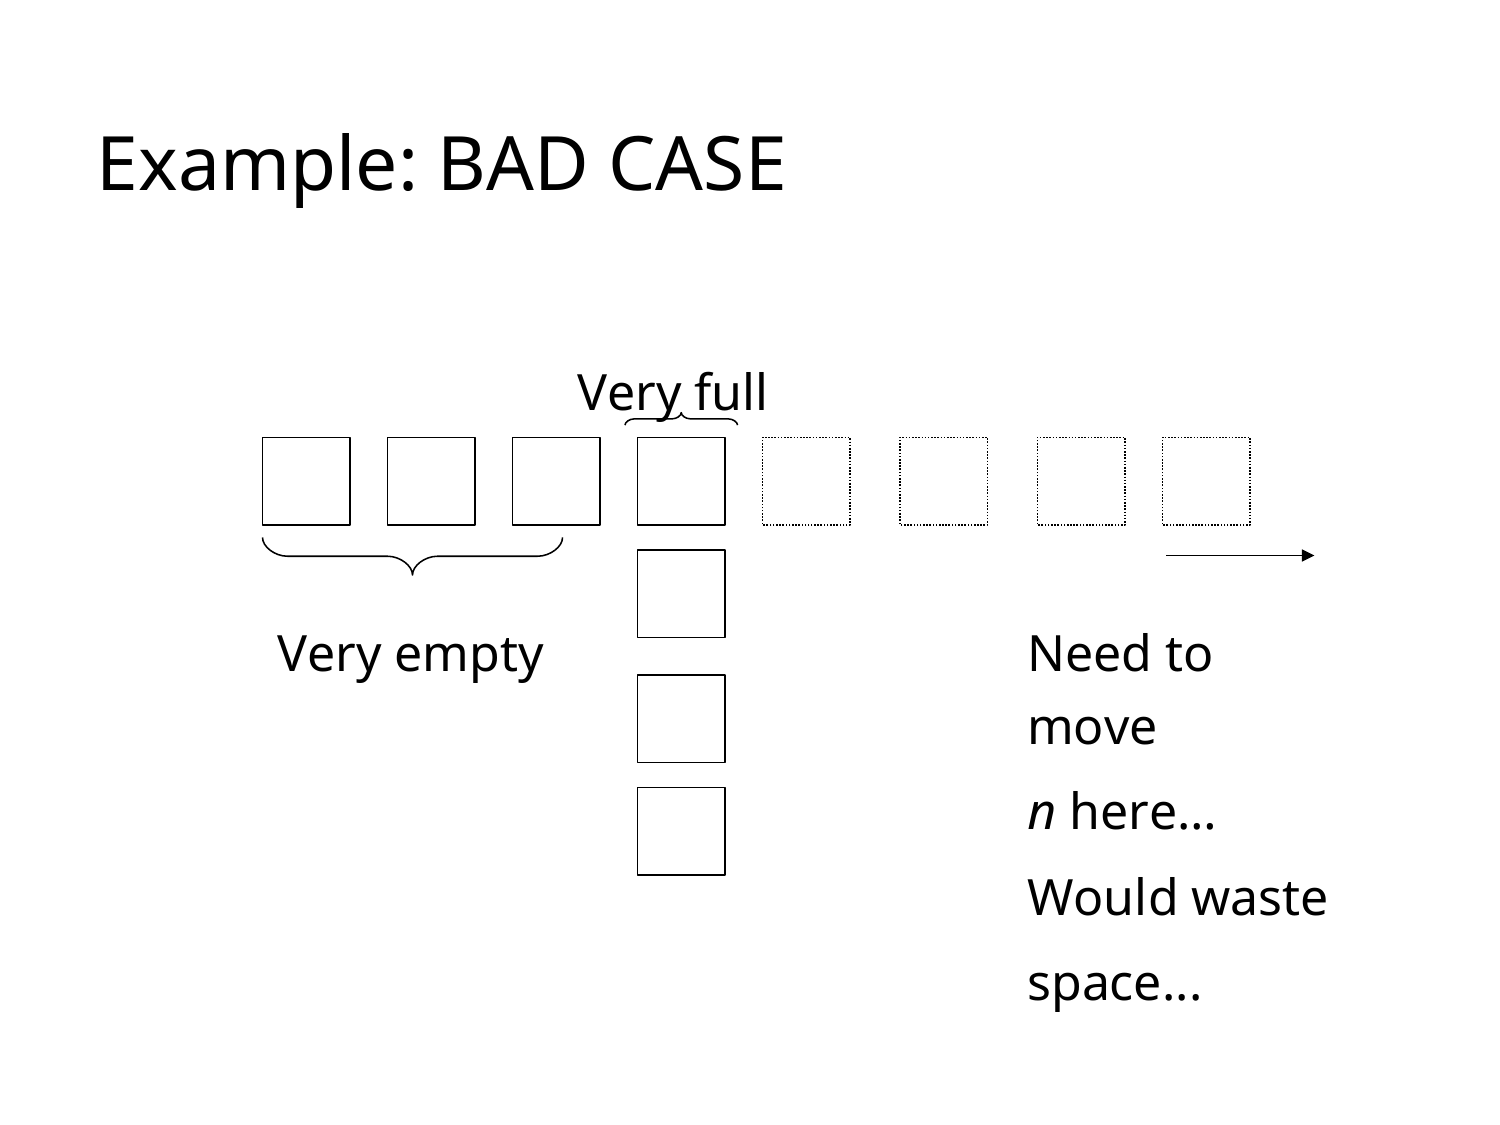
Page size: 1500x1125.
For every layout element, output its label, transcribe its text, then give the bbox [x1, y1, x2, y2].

text_box [637, 675, 726, 763]
text_box [637, 437, 726, 526]
text_box [262, 437, 351, 526]
text_box [900, 437, 988, 526]
text_box [512, 437, 601, 526]
text_box [637, 787, 726, 876]
text_box [637, 549, 726, 638]
list Very full Very empty Need to move n here… Would waste space... [112, 324, 1388, 1007]
text_box [387, 437, 475, 526]
text_box [1162, 437, 1251, 526]
text_box [1037, 437, 1126, 526]
text_box [762, 437, 850, 526]
title Example: BAD CASE [82, 64, 1358, 252]
